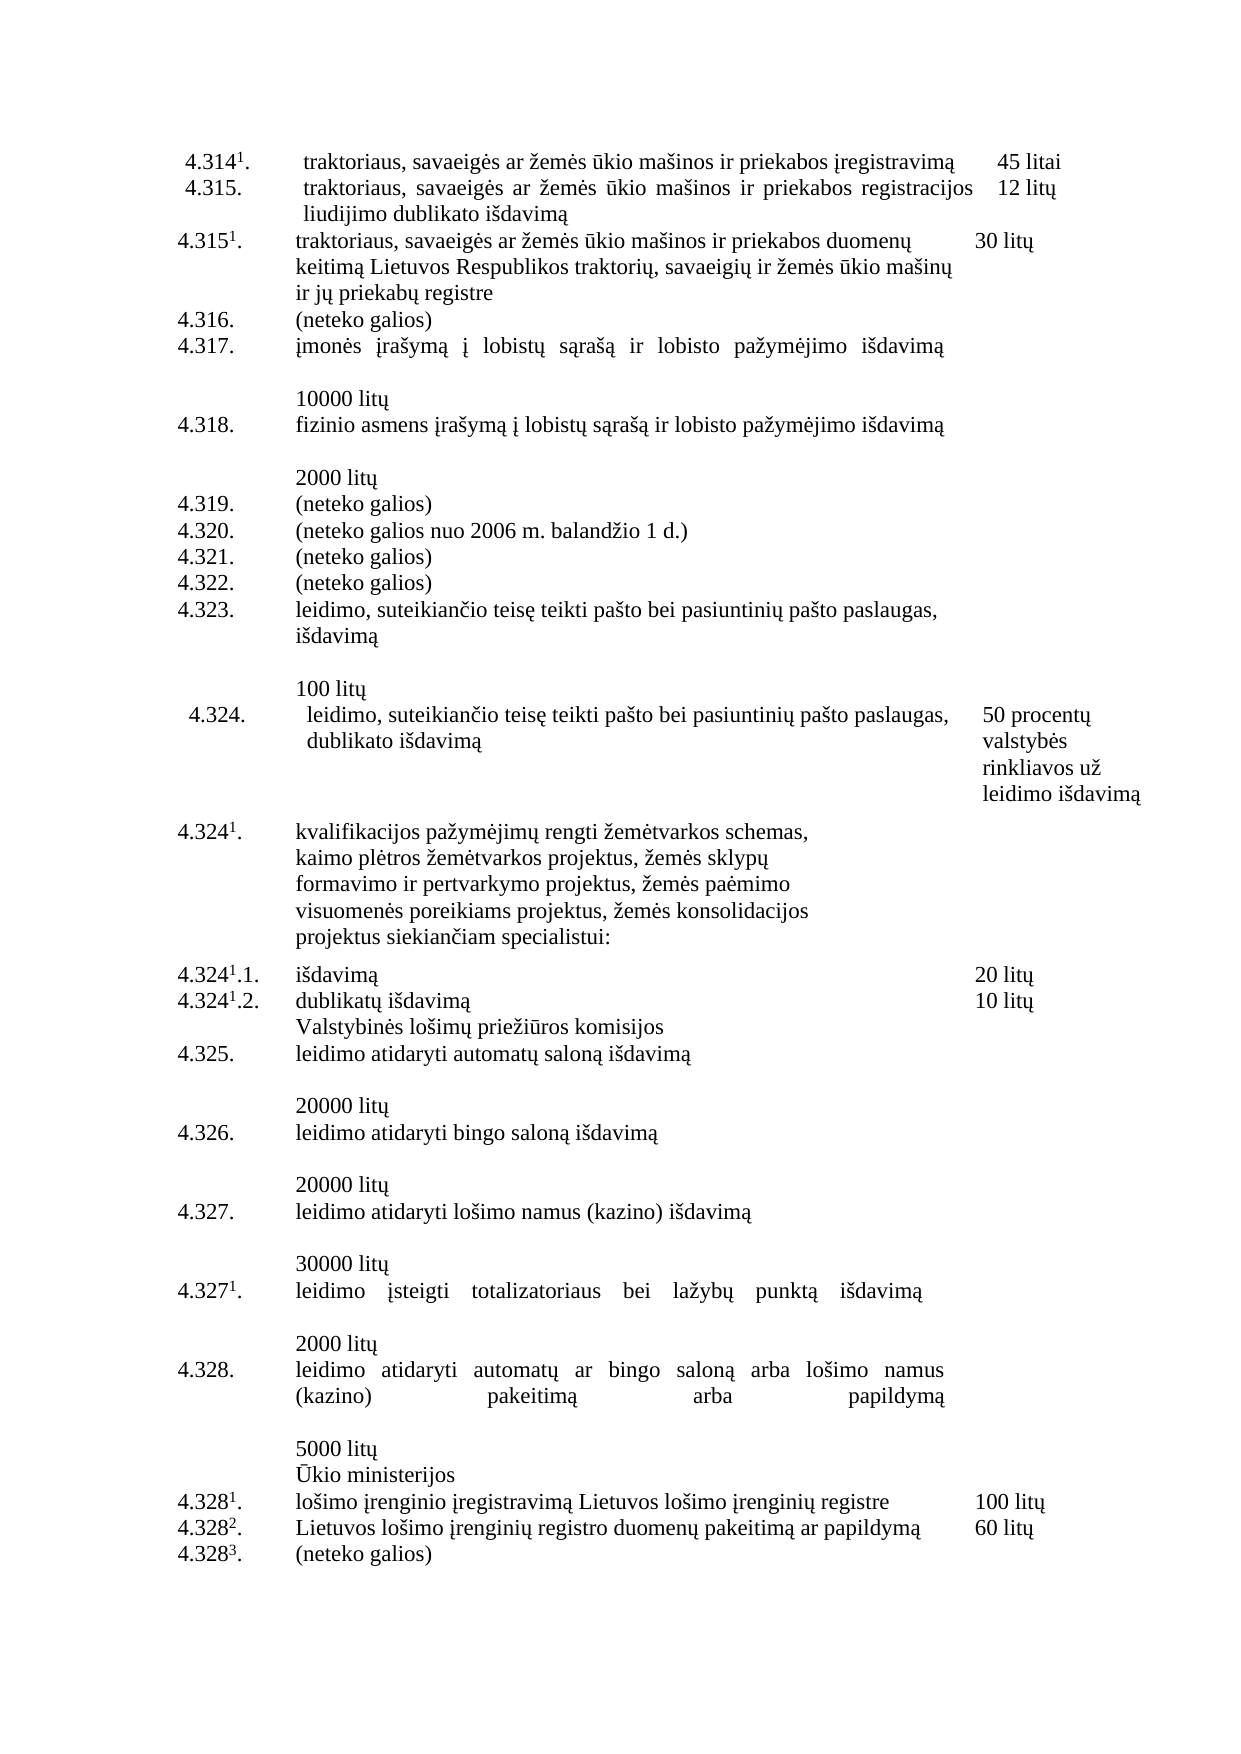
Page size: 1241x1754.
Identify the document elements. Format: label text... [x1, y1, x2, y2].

text 4.321. (neteko galios) [177, 543, 945, 569]
table_cell 4.3141. [174, 148, 292, 174]
text 4.3241. kvalifikacijos pažymėjimų rengti žemėtvarkos schemas, [177, 807, 1122, 844]
table_cell traktoriaus, savaeigės ar žemės ūkio mašinos ir priekabos įregistravimą [292, 148, 986, 174]
text formavimo ir pertvarkymo projektus, žemės paėmimo [177, 870, 1122, 897]
table_header 4.324. [177, 701, 295, 807]
table_header leidimo, suteikiančio teisę teikti pašto bei pasiuntinių pašto paslaugas, dublikato išdavimą [295, 701, 971, 807]
text 4.326. leidimo atidaryti bingo saloną išdavimą 20000 litų [177, 1119, 945, 1198]
text kaimo plėtros žemėtvarkos projektus, žemės sklypų [177, 844, 1122, 870]
text 4.318. fizinio asmens įrašymą į lobistų sąrašą ir lobisto pažymėjimo išdavimą 2000 litų [177, 411, 945, 490]
text Ūkio ministerijos [177, 1461, 945, 1488]
text 4.325. leidimo atidaryti automatų saloną išdavimą 20000 litų [177, 1040, 945, 1119]
text projektus siekiančiam specialistui: [177, 923, 1122, 949]
text 4.323. leidimo, suteikiančio teisę teikti pašto bei pasiuntinių pašto paslaugas, išdavimą 100 litų [177, 596, 945, 701]
table_cell 4.315. [174, 174, 292, 227]
text keitimą Lietuvos Respublikos traktorių, savaeigių ir žemės ūkio mašinų [177, 253, 1122, 279]
text 4.316. (neteko galios) [177, 306, 945, 332]
text 4.3271. leidimo įsteigti totalizatoriaus bei lažybų punktą išdavimą 2000 litų [177, 1277, 945, 1356]
text 4.327. leidimo atidaryti lošimo namus (kazino) išdavimą 30000 litų [177, 1198, 945, 1277]
text visuomenės poreikiams projektus, žemės konsolidacijos [177, 897, 1122, 923]
table_cell traktoriaus, savaeigės ar žemės ūkio mašinos ir priekabos registracijos liudijimo dublikato išdavimą [292, 174, 986, 227]
text 4.3241.1. išdavimą 20 litų [177, 949, 1122, 987]
text 4.328. leidimo atidaryti automatų ar bingo saloną arba lošimo namus (kazino) pakeitimą arba papildymą 5000 litų [177, 1356, 945, 1461]
table_cell 12 litų [986, 174, 1144, 227]
text 4.319. (neteko galios) [177, 490, 945, 517]
text 4.3151. traktoriaus, savaeigės ar žemės ūkio mašinos ir priekabos duomenų 30 litų [177, 227, 1122, 253]
text 4.3241.2. dublikatų išdavimą 10 litų [177, 987, 1152, 1013]
text 4.320. (neteko galios nuo 2006 m. balandžio 1 d.) [177, 517, 945, 543]
text 4.317. įmonės įrašymą į lobistų sąrašą ir lobisto pažymėjimo išdavimą 10000 litų [177, 332, 945, 411]
text Valstybinės lošimų priežiūros komisijos [177, 1013, 945, 1040]
text 4.3283. (neteko galios) [177, 1540, 945, 1567]
table_header 50 procentų valstybės rinkliavos už leidimo išdavimą [971, 701, 1163, 807]
text 4.322. (neteko galios) [177, 569, 945, 596]
text 4.3282. Lietuvos lošimo įrenginių registro duomenų pakeitimą ar papildymą 60 litų [177, 1514, 1122, 1540]
text ir jų priekabų registre [177, 279, 945, 306]
text 4.3281. lošimo įrenginio įregistravimą Lietuvos lošimo įrenginių registre 100 litų [177, 1488, 1122, 1514]
table_cell 45 litai [986, 148, 1144, 174]
